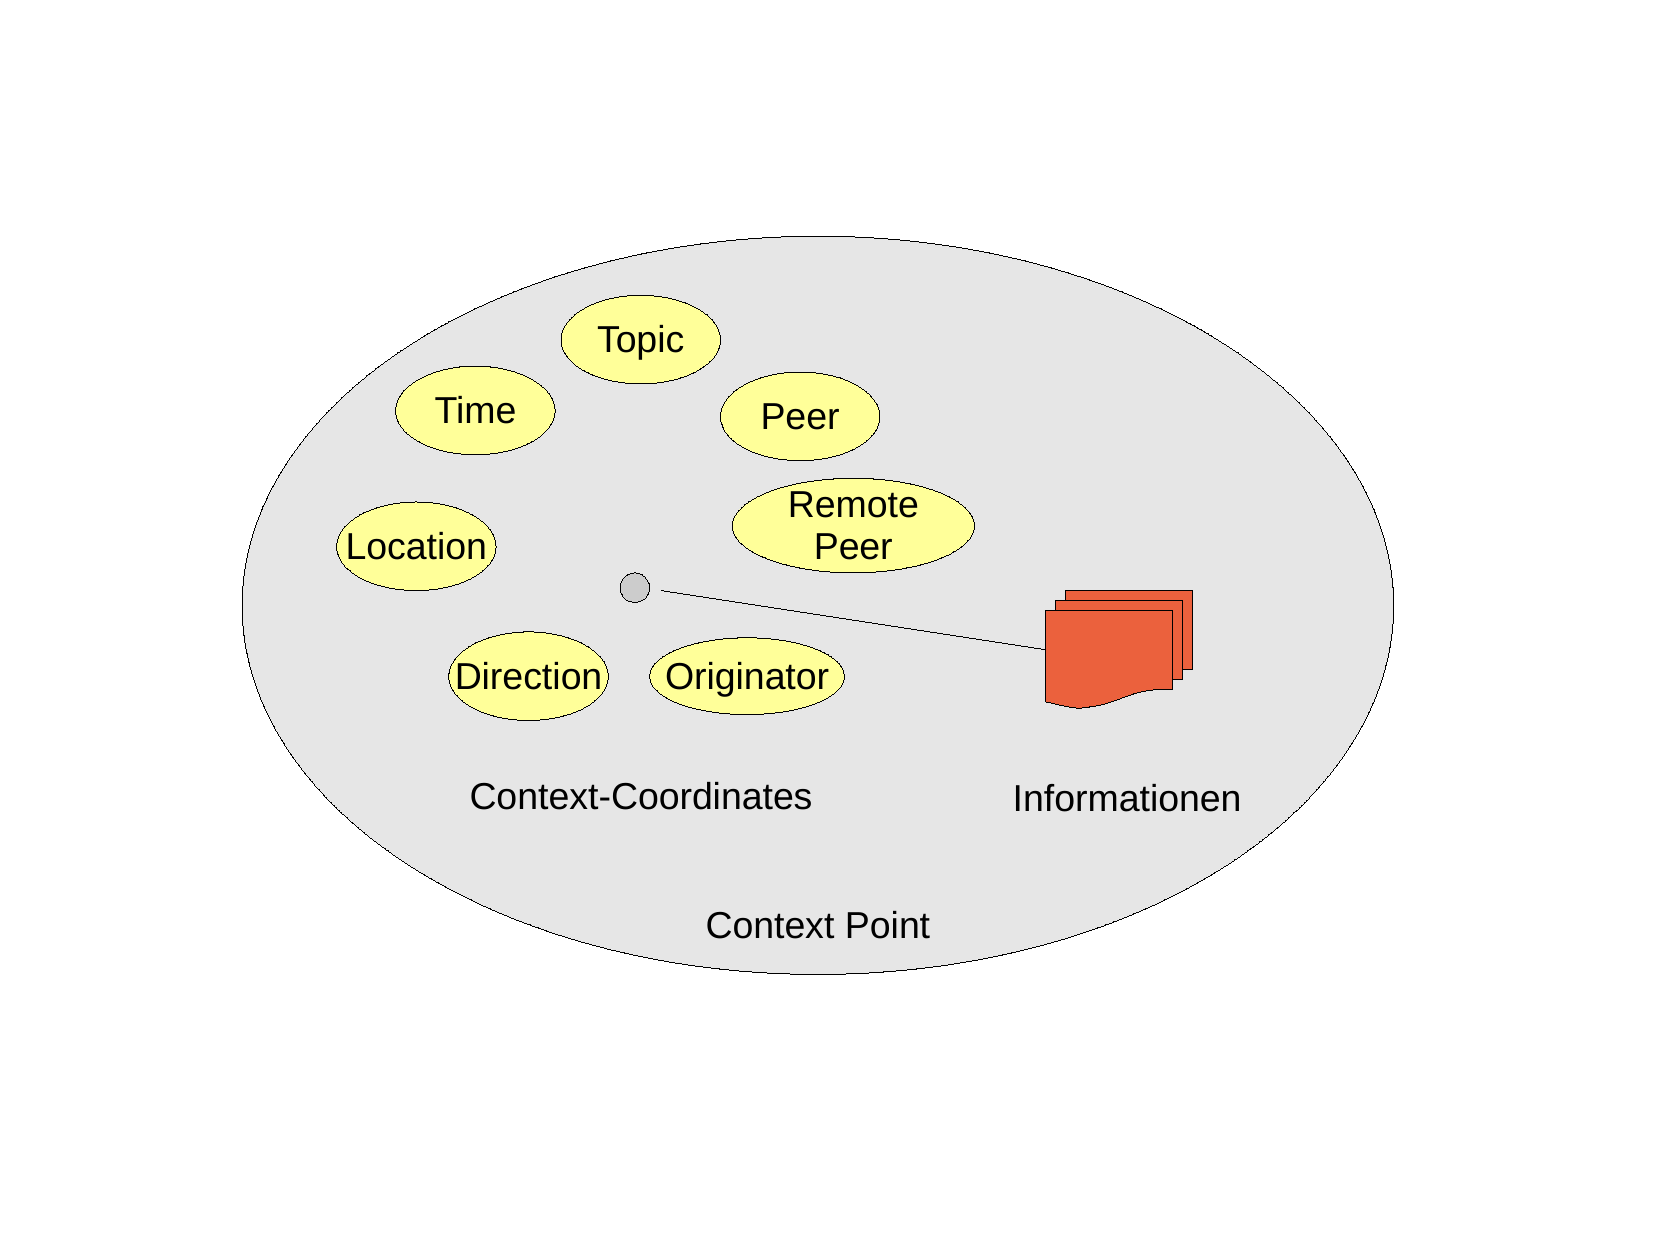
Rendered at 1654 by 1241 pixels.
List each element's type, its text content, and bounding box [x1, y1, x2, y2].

text_box Peer [720, 372, 880, 461]
text_box Informationen [998, 769, 1257, 827]
text_box Time [395, 366, 556, 455]
text_box [242, 236, 1394, 975]
text_box Location [336, 501, 497, 591]
text_box Direction [448, 631, 609, 721]
text_box Remote Peer [732, 478, 975, 573]
text_box Context Point [690, 897, 969, 955]
text_box Originator [649, 637, 845, 715]
text_box Context-Coordinates [454, 767, 828, 825]
text_box Topic [561, 295, 721, 384]
